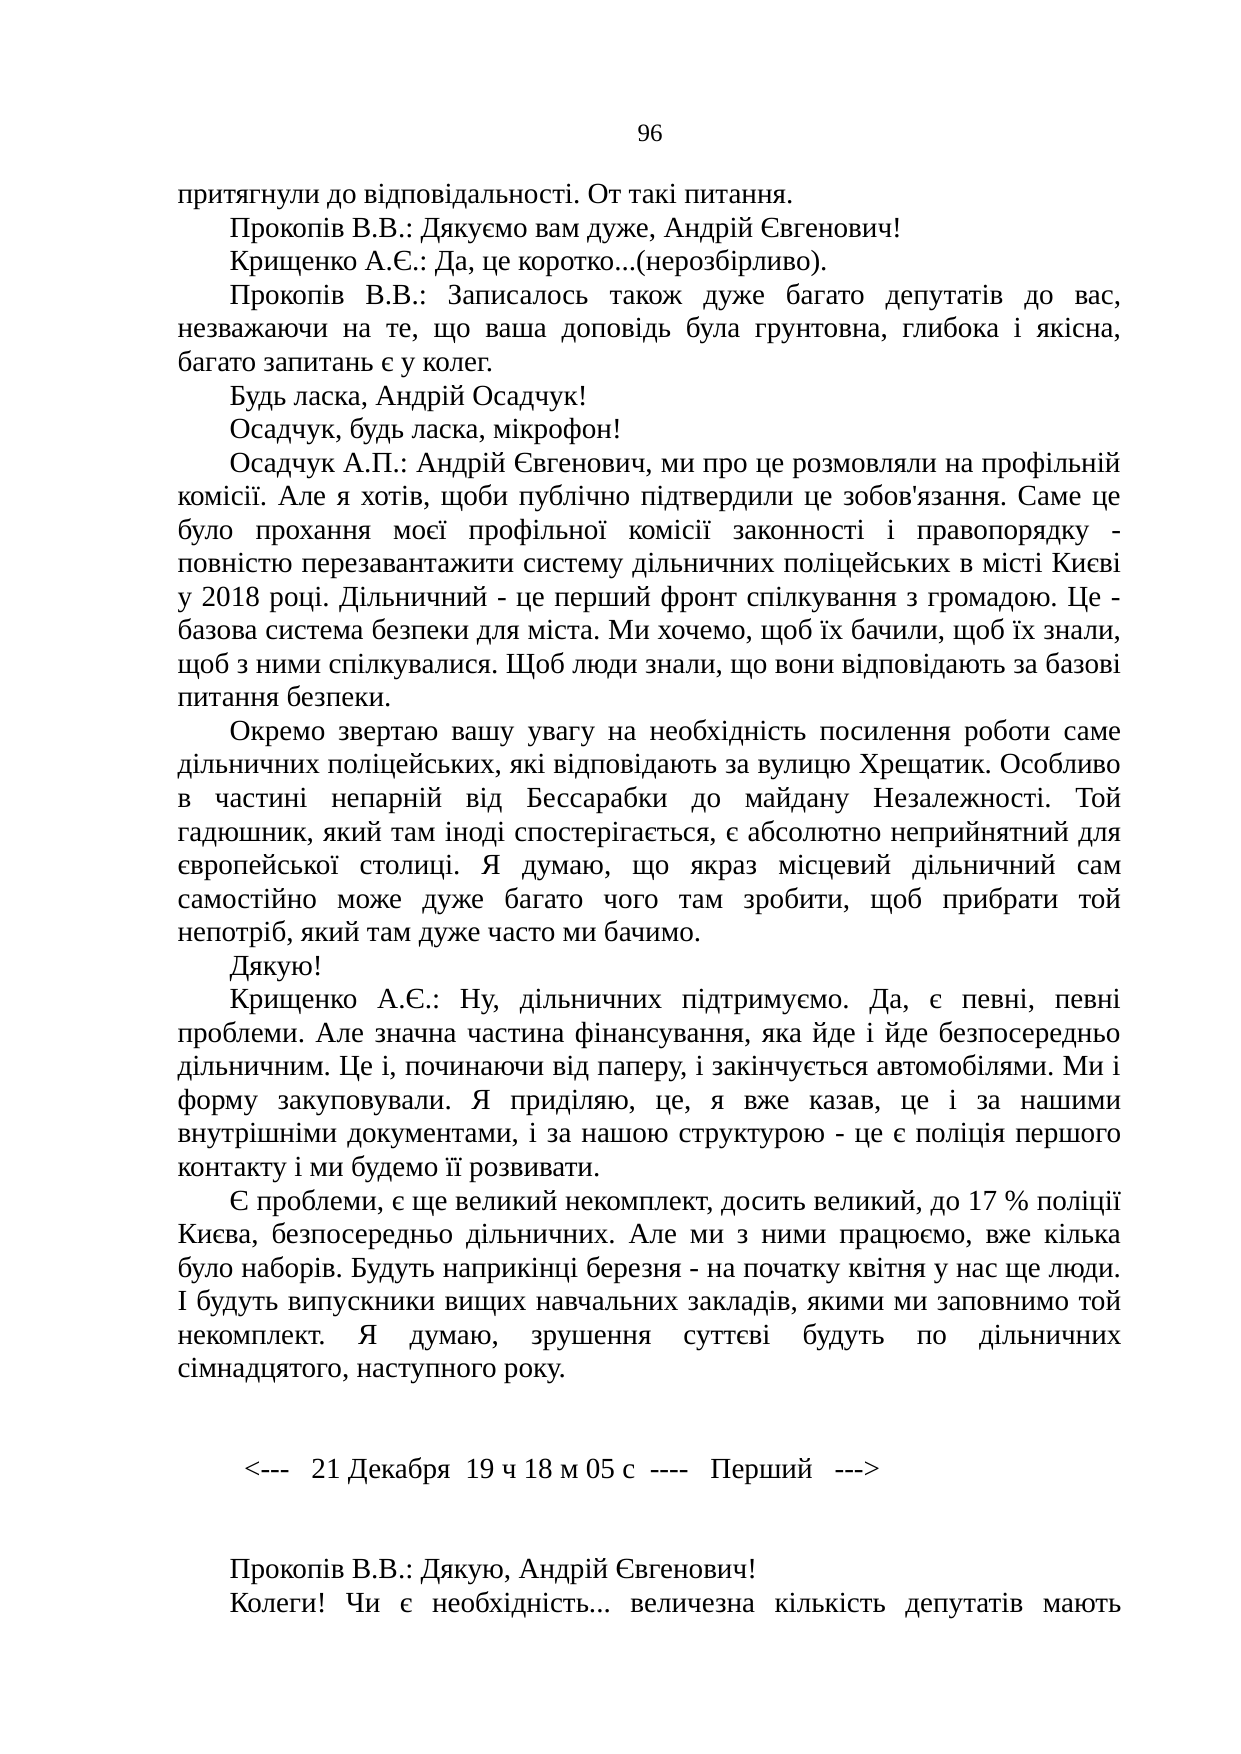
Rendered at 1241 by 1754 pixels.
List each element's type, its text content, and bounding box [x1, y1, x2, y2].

text Прокопів В.В.: Записалось також дуже багато депутатів до вас, незважаючи на те, що ваша доповідь була грунтовна, глибока і якісна, багато запитань є у колег. [177, 277, 1122, 378]
text Прокопів В.В.: Дякуємо вам дуже, Андрій Євгенович! [177, 210, 1122, 243]
text Колеги! Чи є необхідність... величезна кількість депутатів мають [177, 1585, 1122, 1619]
text Дякую! [177, 948, 1122, 981]
text Окремо звертаю вашу увагу на необхідність посилення роботи саме дільничних поліцейських, які відповідають за вулицю Хрещатик. Особливо в частині непарній від Бессарабки до майдану Незалежності. Той гадюшник, який там іноді спостерігається, є абсолютно неприйнятний для європейської столиці. Я думаю, що якраз місцевий дільничний сам самостійно може дуже багато чого там зробити, щоб прибрати той непотріб, який там дуже часто ми бачимо. [177, 713, 1122, 948]
text Є проблеми, є ще великий некомплект, досить великий, до 17 % поліції Києва, безпосередньо дільничних. Але ми з ними працюємо, вже кілька було наборів. Будуть наприкінці березня - на початку квітня у нас ще люди. І будуть випускники вищих навчальних закладів, якими ми заповнимо той некомплект. Я думаю, зрушення суттєві будуть по дільничних сімнадцятого, наступного року. [177, 1183, 1122, 1384]
text Крищенко А.Є.: Ну, дільничних підтримуємо. Да, є певні, певні проблеми. Але значна частина фінансування, яка йде і йде безпосередньо дільничним. Це і, починаючи від паперу, і закінчується автомобілями. Ми і форму закуповували. Я приділяю, це, я вже казав, це і за нашими внутрішніми документами, і за нашою структурою - це є поліція першого контакту і ми будемо її розвивати. [177, 981, 1122, 1183]
text Осадчук А.П.: Андрій Євгенович, ми про це розмовляли на профільній комісії. Але я хотів, щоби публічно підтвердили це зобов'язання. Саме це було прохання моєї профільної комісії законності і правопорядку - повністю перезавантажити систему дільничних поліцейських в місті Києві у 2018 році. Дільничний - це перший фронт спілкування з громадою. Це - базова система безпеки для міста. Ми хочемо, щоб їх бачили, щоб їх знали, щоб з ними спілкувалися. Щоб люди знали, що вони відповідають за базові питання безпеки. [177, 445, 1122, 713]
text Крищенко А.Є.: Да, це коротко...(нерозбірливо). [177, 243, 1122, 277]
text притягнули до відповідальності. От такі питання. [177, 176, 1122, 210]
text Прокопів В.В.: Дякую, Андрій Євгенович! [177, 1552, 1122, 1585]
text Осадчук, будь ласка, мікрофон! [177, 411, 1122, 445]
text Будь ласка, Андрій Осадчук! [177, 378, 1122, 411]
text <--- 21 Декабря 19 ч 18 м 05 с ---- Перший ---> [177, 1451, 1122, 1484]
